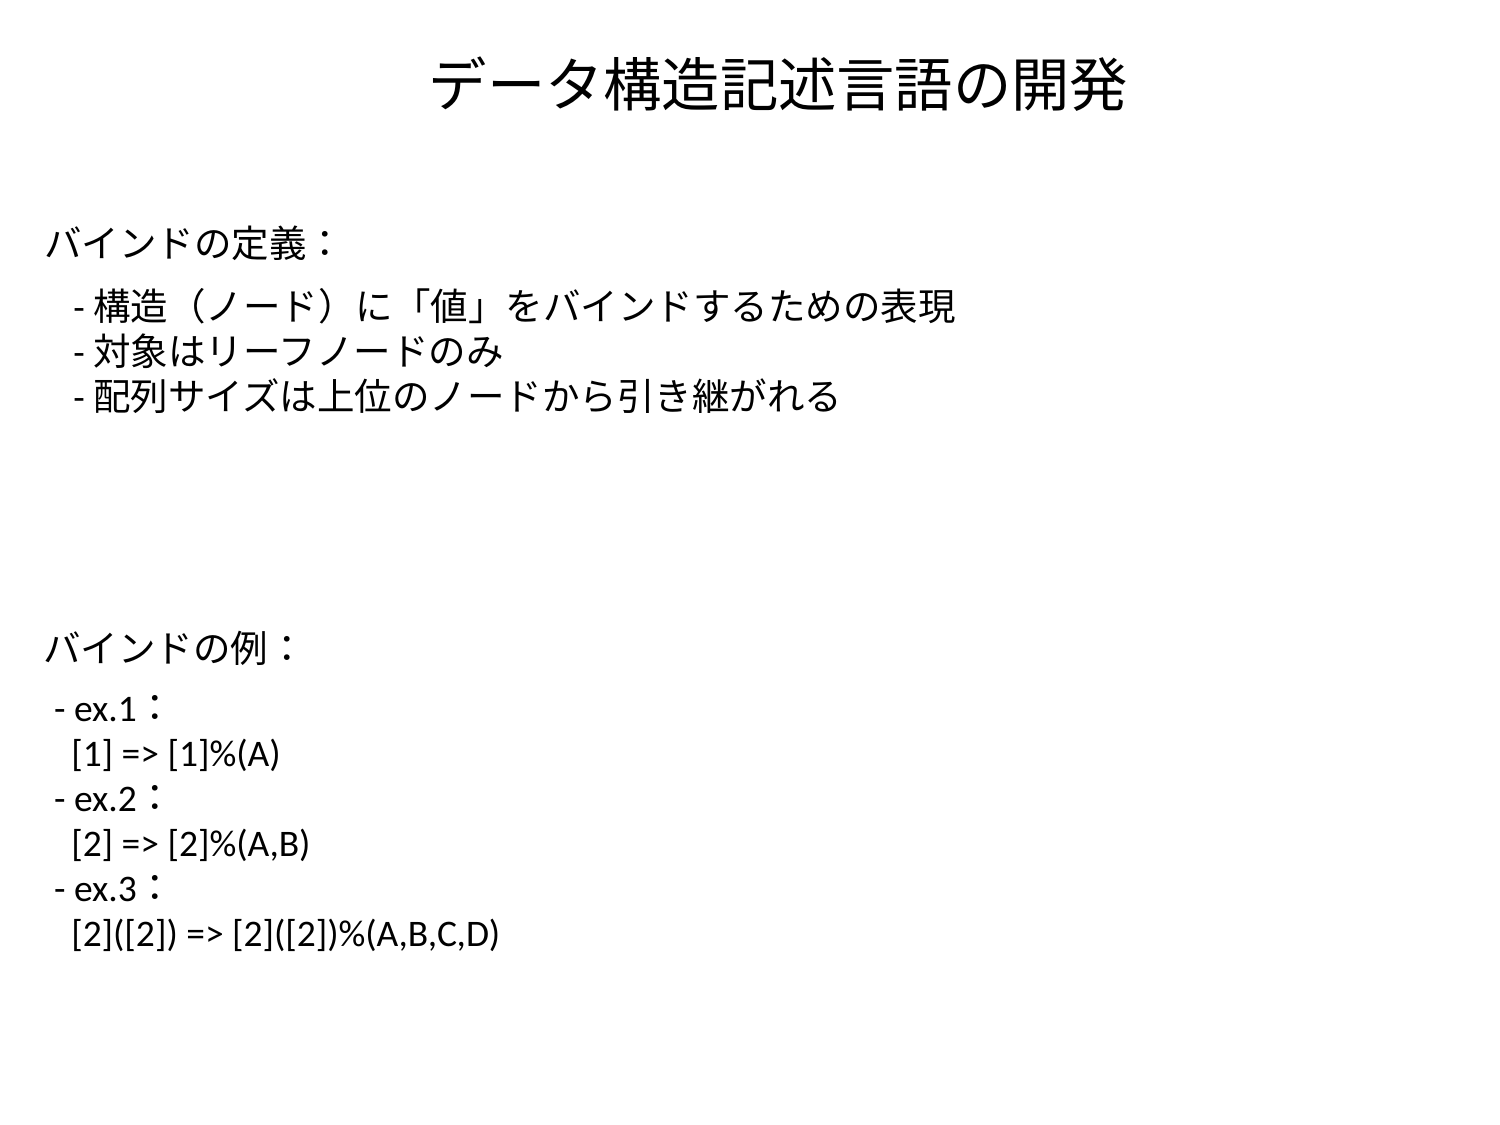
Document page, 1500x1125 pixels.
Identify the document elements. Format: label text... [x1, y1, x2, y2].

text_box データ構造記述言語の開発 [414, 40, 1143, 126]
text_box バインドの例： [28, 617, 321, 678]
text_box - 構造（ノード）に「値」をバインドするための表現 - 対象はリーフノードのみ - 配列サイズは上位のノードから引き継がれる [58, 275, 971, 426]
text_box バインドの定義： [29, 212, 360, 273]
text_box - ex.1： [1] => [1]%(A) - ex.2： [2] => [2]%(A,B) - ex.3： [2]([2]) => [2]([2])%(A,B,C,D) [39, 676, 516, 962]
